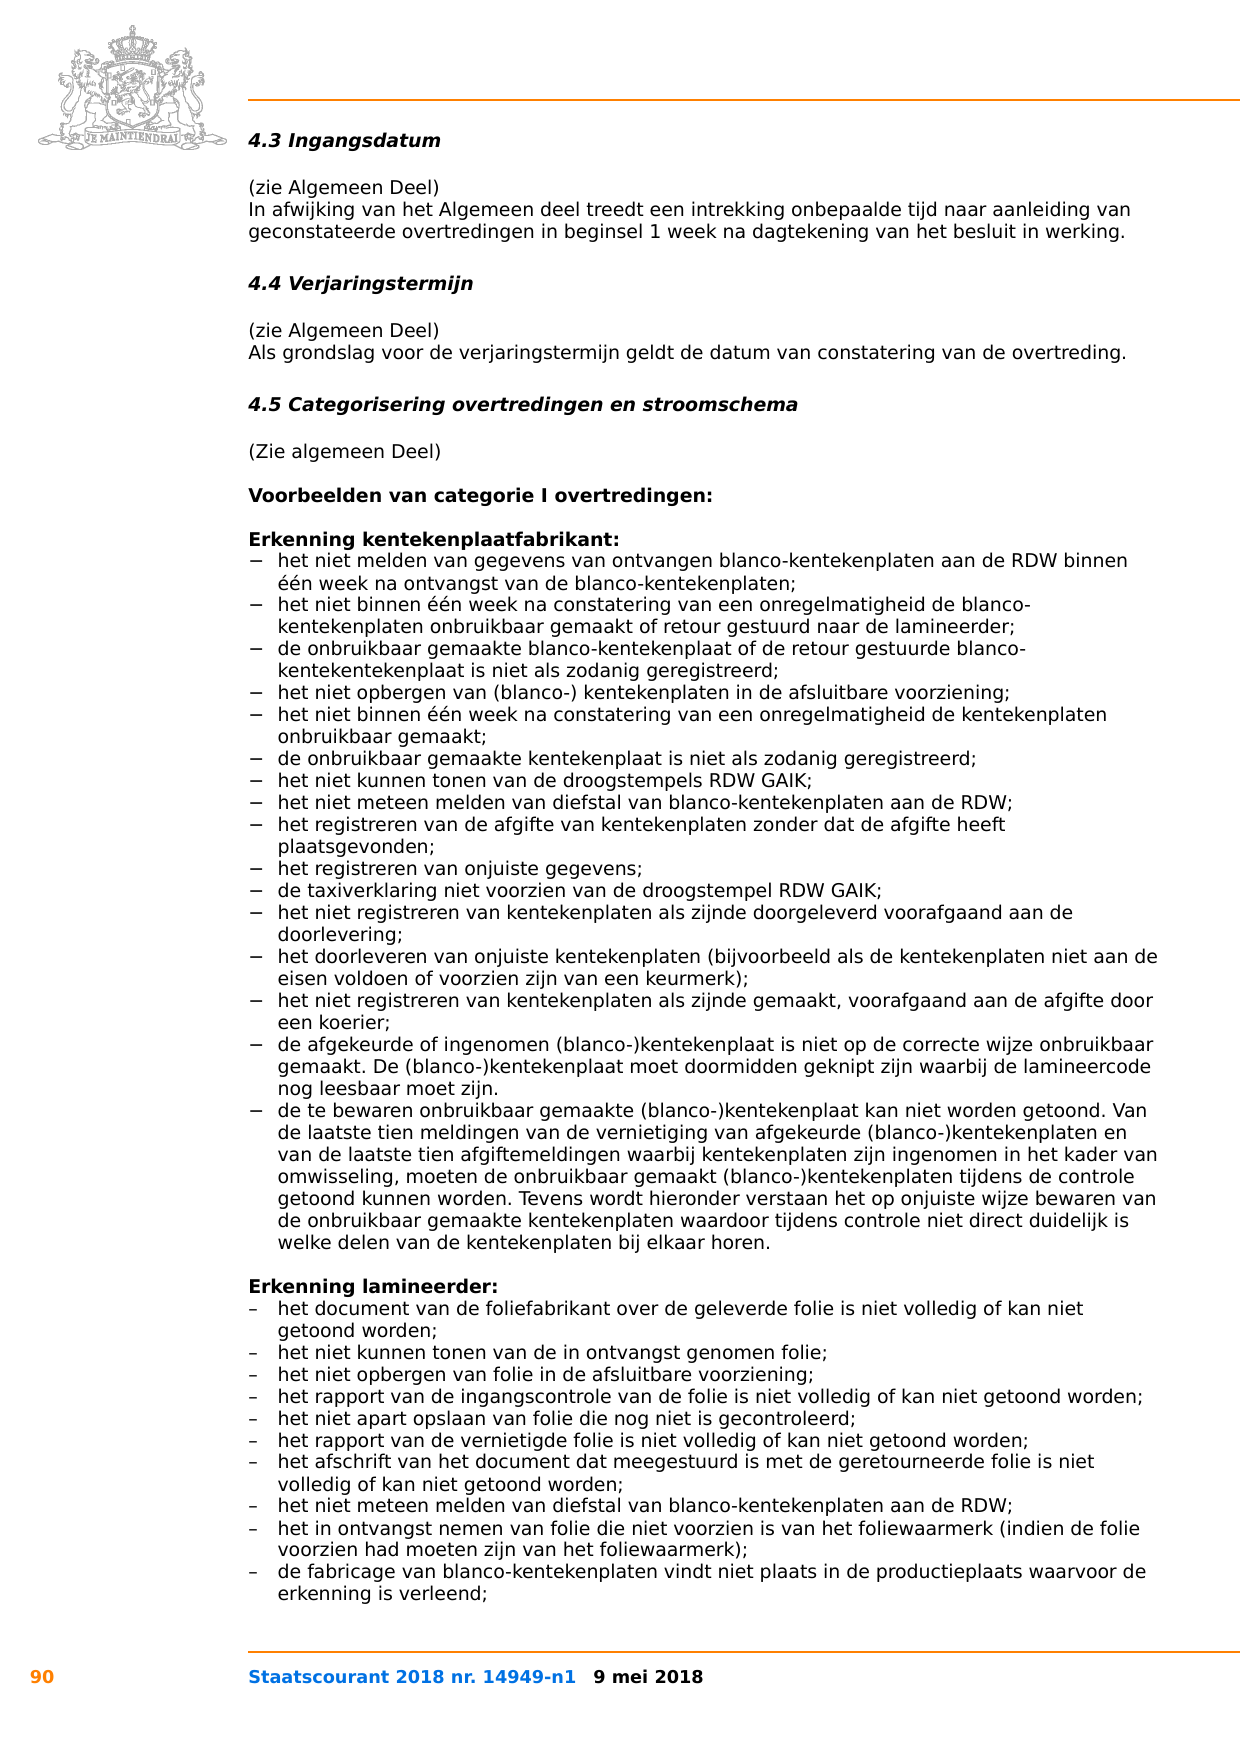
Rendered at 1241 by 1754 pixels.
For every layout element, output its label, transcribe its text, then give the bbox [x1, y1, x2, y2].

text – het in ontvangst nemen van folie die niet voorzien is van het foliewaarmerk (indien de folie voorzien had moeten zijn van het foliewaarmerk); [248, 1517, 1163, 1561]
text − de onbruikbaar gemaakte blanco-kentekenplaat of de retour gestuurde blanco-kentekentekenplaat is niet als zodanig geregistreerd; [248, 638, 1163, 682]
text (zie Algemeen Deel) [248, 320, 1163, 342]
text − het niet registreren van kentekenplaten als zijnde doorgeleverd voorafgaand aan de doorlevering; [248, 902, 1163, 946]
text − het niet registreren van kentekenplaten als zijnde gemaakt, voorafgaand aan de afgifte door een koerier; [248, 990, 1163, 1034]
subtitle 4.3 Ingangsdatum [248, 130, 1163, 152]
text − het niet meteen melden van diefstal van blanco-kentekenplaten aan de RDW; [248, 792, 1163, 814]
text − de taxiverklaring niet voorzien van de droogstempel RDW GAIK; [248, 880, 1163, 902]
text – het rapport van de ingangscontrole van de folie is niet volledig of kan niet getoond worden; [248, 1386, 1163, 1407]
text Erkenning lamineerder: [248, 1276, 1163, 1298]
text – het afschrift van het document dat meegestuurd is met de geretourneerde folie is niet volledig of kan niet getoond worden; [248, 1451, 1163, 1495]
text (zie Algemeen Deel) [248, 177, 1163, 199]
text Erkenning kentekenplaatfabrikant: [248, 528, 1163, 550]
text − het niet binnen één week na constatering van een onregelmatigheid de kentekenplaten onbruikbaar gemaakt; [248, 704, 1163, 748]
text – het document van de foliefabrikant over de geleverde folie is niet volledig of kan niet getoond worden; [248, 1298, 1163, 1342]
text − het doorleveren van onjuiste kentekenplaten (bijvoorbeeld als de kentekenplaten niet aan de eisen voldoen of voorzien zijn van een keurmerk); [248, 946, 1163, 990]
subtitle 4.4 Verjaringstermijn [248, 273, 1163, 295]
text In afwijking van het Algemeen deel treedt een intrekking onbepaalde tijd naar aanleiding van geconstateerde overtredingen in beginsel 1 week na dagtekening van het besluit in werking. [248, 199, 1163, 243]
text − het niet kunnen tonen van de droogstempels RDW GAIK; [248, 770, 1163, 792]
text − het registreren van onjuiste gegevens; [248, 858, 1163, 880]
picture [38, 25, 227, 150]
text – de fabricage van blanco-kentekenplaten vindt niet plaats in de productieplaats waarvoor de erkenning is verleend; [248, 1561, 1163, 1605]
text – het niet meteen melden van diefstal van blanco-kentekenplaten aan de RDW; [248, 1495, 1163, 1517]
text − de afgekeurde of ingenomen (blanco-)kentekenplaat is niet op de correcte wijze onbruikbaar gemaakt. De (blanco-)kentekenplaat moet doormidden geknipt zijn waarbij de lamineercode nog leesbaar moet zijn. [248, 1034, 1163, 1100]
text Voorbeelden van categorie I overtredingen: [248, 484, 1163, 507]
text – het niet apart opslaan van folie die nog niet is gecontroleerd; [248, 1407, 1163, 1429]
text (Zie algemeen Deel) [248, 441, 1163, 463]
text – het rapport van de vernietigde folie is niet volledig of kan niet getoond worden; [248, 1429, 1163, 1451]
subtitle 4.5 Categorisering overtredingen en stroomschema [248, 394, 1163, 416]
text − de onbruikbaar gemaakte kentekenplaat is niet als zodanig geregistreerd; [248, 748, 1163, 770]
text Als grondslag voor de verjaringstermijn geldt de datum van constatering van de overtreding. [248, 342, 1163, 364]
text – het niet kunnen tonen van de in ontvangst genomen folie; [248, 1342, 1163, 1363]
text − het niet melden van gegevens van ontvangen blanco-kentekenplaten aan de RDW binnen één week na ontvangst van de blanco-kentekenplaten; [248, 550, 1163, 594]
text − het registreren van de afgifte van kentekenplaten zonder dat de afgifte heeft plaatsgevonden; [248, 814, 1163, 858]
text − de te bewaren onbruikbaar gemaakte (blanco-)kentekenplaat kan niet worden getoond. Van de laatste tien meldingen van de vernietiging van afgekeurde (blanco-)kentekenplaten en van de laatste tien afgiftemeldingen waarbij kentekenplaten zijn ingenomen in het kader van omwisseling, moeten de onbruikbaar gemaakt (blanco-)kentekenplaten tijdens de controle getoond kunnen worden. Tevens wordt hieronder verstaan het op onjuiste wijze bewaren van de onbruikbaar gemaakte kentekenplaten waardoor tijdens controle niet direct duidelijk is welke delen van de kentekenplaten bij elkaar horen. [248, 1100, 1163, 1254]
text − het niet binnen één week na constatering van een onregelmatigheid de blanco-kentekenplaten onbruikbaar gemaakt of retour gestuurd naar de lamineerder; [248, 594, 1163, 638]
text – het niet opbergen van folie in de afsluitbare voorziening; [248, 1363, 1163, 1386]
text − het niet opbergen van (blanco-) kentekenplaten in de afsluitbare voorziening; [248, 682, 1163, 704]
